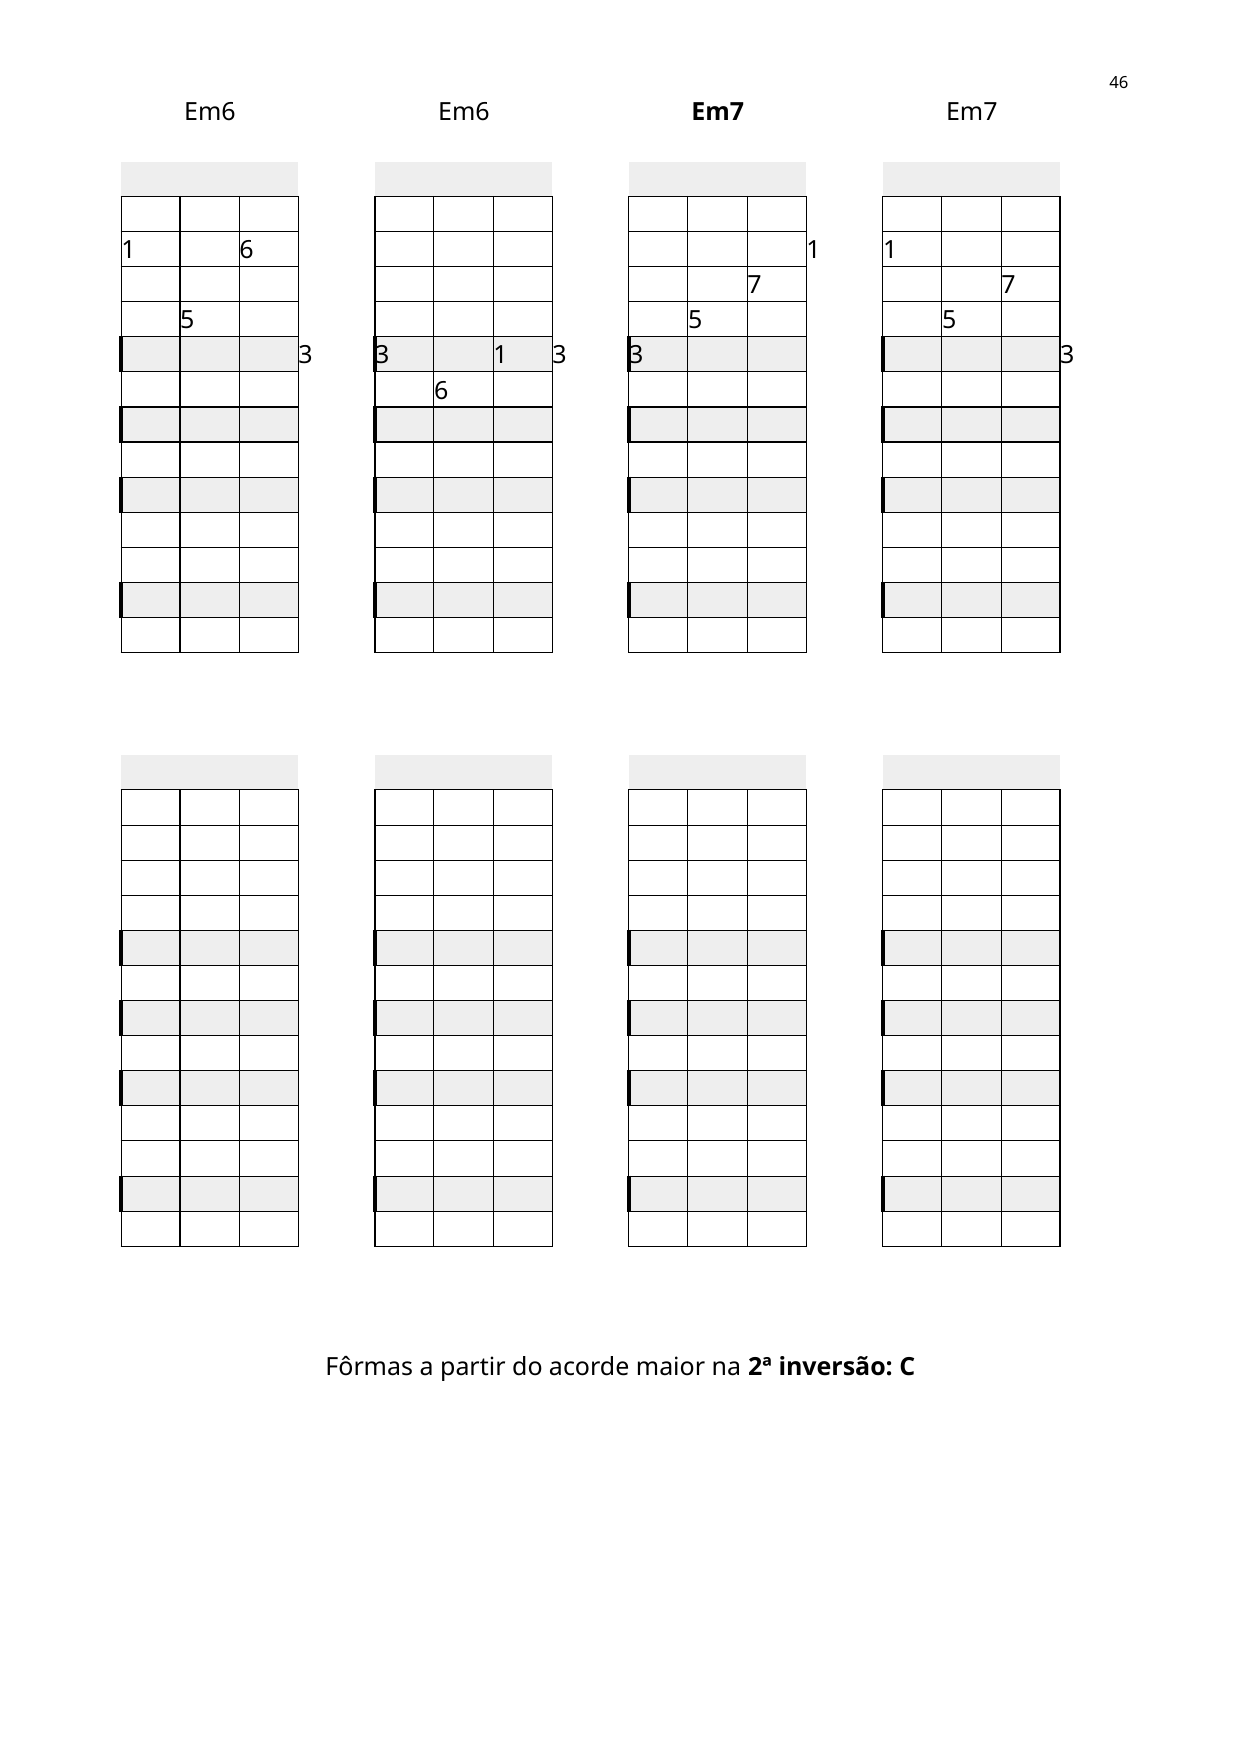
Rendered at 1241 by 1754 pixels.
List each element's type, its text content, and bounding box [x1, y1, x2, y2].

table_cell [553, 860, 611, 895]
table_cell [376, 1212, 433, 1246]
table_cell [688, 1141, 747, 1176]
table_cell [688, 408, 747, 441]
table_cell [883, 128, 942, 162]
table_cell [240, 583, 298, 617]
table_cell [688, 232, 747, 266]
table_cell [494, 966, 552, 1000]
table_cell [942, 1177, 1001, 1211]
table_cell [688, 1001, 747, 1035]
table_cell [883, 443, 941, 477]
table_cell [553, 582, 611, 617]
table_cell [688, 826, 747, 859]
table_cell [748, 443, 806, 477]
table_cell [748, 548, 806, 582]
table_cell 1 [494, 337, 552, 371]
table_cell [434, 1177, 493, 1211]
table_cell [240, 1212, 298, 1246]
table_cell [181, 1212, 239, 1246]
table_cell [434, 408, 493, 441]
table_cell [181, 1001, 239, 1035]
table_cell [298, 128, 357, 162]
table_cell [299, 1000, 357, 1035]
table_cell [376, 513, 433, 547]
table_cell [942, 1001, 1001, 1035]
table_cell [494, 478, 552, 512]
table_cell [123, 478, 179, 512]
table_cell [181, 548, 239, 582]
table_cell [748, 790, 806, 824]
table_cell [1061, 231, 1119, 266]
table_cell [883, 721, 942, 755]
table_cell [942, 583, 1001, 617]
table_cell [942, 896, 1001, 930]
table_cell [631, 1001, 687, 1035]
table_cell [240, 513, 298, 547]
table_cell [806, 162, 865, 196]
table_cell [1061, 789, 1119, 824]
table_cell [807, 196, 865, 231]
table_header [883, 687, 1060, 721]
table_cell [122, 197, 179, 231]
table_cell [434, 197, 493, 231]
table_cell [553, 1070, 611, 1105]
table_cell [1002, 931, 1059, 965]
table_cell [299, 477, 357, 512]
table_cell [377, 1071, 433, 1105]
table_cell [553, 266, 611, 301]
table_cell [240, 478, 298, 512]
table_cell [299, 231, 357, 266]
table_cell [688, 548, 747, 582]
table_cell [1060, 755, 1119, 789]
table_cell [748, 618, 806, 652]
table_cell [494, 302, 552, 336]
table_cell [181, 1106, 239, 1140]
table_cell [942, 162, 1001, 196]
table_cell [240, 302, 298, 336]
table_cell [883, 1106, 941, 1140]
table_cell 7 [748, 267, 806, 301]
table_cell [434, 1036, 493, 1070]
table_cell [180, 721, 239, 755]
table_cell [1002, 1106, 1059, 1140]
table_cell [688, 197, 747, 231]
table_cell [942, 1212, 1001, 1246]
table_cell [747, 721, 806, 755]
table_cell [493, 128, 552, 162]
table_cell [629, 1212, 687, 1246]
table_cell 7 [1002, 267, 1059, 301]
table_cell [376, 232, 433, 266]
table_cell [688, 372, 747, 406]
table_cell [1061, 266, 1119, 301]
table_cell [629, 861, 687, 895]
table_cell [748, 931, 806, 965]
table_header Em6 [375, 94, 552, 128]
table_cell [376, 548, 433, 582]
table_cell [240, 1177, 298, 1211]
table_cell [1002, 197, 1059, 231]
table_cell [180, 162, 239, 196]
table_cell [181, 478, 239, 512]
table_cell [629, 443, 687, 477]
table_cell [883, 755, 942, 789]
table_cell [747, 128, 806, 162]
table_cell [377, 1001, 433, 1035]
table_cell [748, 966, 806, 1000]
table_cell [494, 790, 552, 824]
table_cell [629, 128, 688, 162]
table_cell [376, 826, 433, 859]
table_cell [239, 755, 298, 789]
table_cell [688, 1036, 747, 1070]
table_cell [240, 1141, 298, 1176]
table_cell [553, 1105, 611, 1140]
table_header [629, 687, 806, 721]
table_cell [181, 443, 239, 477]
table_cell [299, 1211, 357, 1246]
table_cell [434, 966, 493, 1000]
table_header [298, 687, 357, 721]
table_cell [123, 1071, 179, 1105]
table_cell [885, 931, 941, 965]
table_cell [1002, 583, 1059, 617]
table_cell [239, 162, 298, 196]
table_cell [122, 1212, 179, 1246]
table_cell [434, 128, 493, 162]
table_cell [629, 826, 687, 859]
table_cell [806, 128, 865, 162]
table_cell [494, 267, 552, 301]
table_cell [181, 931, 239, 965]
table_cell [240, 1106, 298, 1140]
table_cell [688, 583, 747, 617]
table_cell [942, 478, 1001, 512]
table_cell [1002, 1001, 1059, 1035]
table_cell [494, 513, 552, 547]
table_cell [180, 755, 239, 789]
table_cell [807, 1176, 865, 1211]
table_cell [942, 1106, 1001, 1140]
table_cell [299, 1176, 357, 1211]
table_cell [121, 721, 180, 755]
table_cell [748, 232, 806, 266]
table_cell [629, 197, 687, 231]
table_cell [122, 267, 179, 301]
table_cell [240, 408, 298, 441]
table_cell [494, 1106, 552, 1140]
table_cell [494, 826, 552, 859]
table_cell [807, 965, 865, 1000]
table_cell [123, 583, 179, 617]
table_cell [299, 582, 357, 617]
table_cell [748, 1212, 806, 1246]
table_cell 1 [807, 231, 865, 266]
table_header [1060, 687, 1119, 721]
table_cell [494, 583, 552, 617]
table_header [806, 94, 865, 128]
table_cell [688, 478, 747, 512]
table_cell [629, 966, 687, 1000]
table_cell [1061, 1035, 1119, 1070]
table_cell [1001, 128, 1060, 162]
table_header Em6 [121, 94, 298, 128]
table_cell [434, 232, 493, 266]
table_cell [1002, 1036, 1059, 1070]
table_cell 3 [299, 336, 357, 371]
table_cell [434, 1001, 493, 1035]
table_cell [122, 896, 179, 930]
table_cell [1061, 477, 1119, 512]
table_cell [629, 162, 688, 196]
table_cell [123, 1177, 179, 1211]
table_cell [807, 1211, 865, 1246]
table_cell [553, 1000, 611, 1035]
table_cell [434, 790, 493, 824]
table_cell [883, 197, 941, 231]
table_cell [629, 372, 687, 406]
table_cell [553, 477, 611, 512]
table_cell [181, 790, 239, 824]
table_cell [494, 1071, 552, 1105]
table_cell [1061, 196, 1119, 231]
table_cell [748, 302, 806, 336]
table_cell [631, 408, 687, 441]
table_cell [122, 826, 179, 859]
table_cell [121, 162, 180, 196]
table_cell [181, 408, 239, 441]
table_cell [299, 789, 357, 824]
table_cell [807, 406, 865, 441]
table_cell [688, 618, 747, 652]
table_cell [240, 1036, 298, 1070]
table_cell [883, 1141, 941, 1176]
table_cell 1 [122, 232, 179, 266]
table_cell [493, 721, 552, 755]
table_cell [942, 826, 1001, 859]
table_cell [299, 512, 357, 547]
table_cell [553, 965, 611, 1000]
table_cell [942, 337, 1001, 371]
table_cell [1061, 1176, 1119, 1211]
table_cell [553, 789, 611, 824]
table_cell [688, 1106, 747, 1140]
table_cell [240, 1071, 298, 1105]
table_cell [376, 267, 433, 301]
table_cell [1061, 1140, 1119, 1176]
table_cell [552, 755, 611, 789]
table_cell [494, 443, 552, 477]
table_cell 3 [1061, 336, 1119, 371]
table_cell [181, 1177, 239, 1211]
table_cell [240, 966, 298, 1000]
table_cell [553, 547, 611, 582]
table_cell [807, 266, 865, 301]
table_cell [807, 930, 865, 965]
table_cell [434, 826, 493, 859]
table_cell [494, 197, 552, 231]
table_cell [885, 408, 941, 441]
table_cell [493, 162, 552, 196]
table_cell [883, 1212, 941, 1246]
table_cell [299, 930, 357, 965]
table_cell [299, 860, 357, 895]
table_cell [748, 826, 806, 859]
table_cell [748, 583, 806, 617]
table_cell [299, 547, 357, 582]
table_cell [434, 1212, 493, 1246]
table_header [806, 687, 865, 721]
table_cell [553, 895, 611, 930]
table_cell [942, 1141, 1001, 1176]
table_cell [1061, 1000, 1119, 1035]
table_cell [299, 1070, 357, 1105]
table_cell [299, 617, 357, 652]
table_cell [121, 128, 180, 162]
table_cell [240, 337, 298, 371]
table_cell [299, 965, 357, 1000]
table_cell [552, 162, 611, 196]
table_cell [1061, 1070, 1119, 1105]
table_cell [553, 512, 611, 547]
table_cell 3 [631, 337, 687, 371]
table_cell [123, 931, 179, 965]
table_cell [122, 513, 179, 547]
table_cell [942, 721, 1001, 755]
table_cell [377, 931, 433, 965]
table_cell [180, 128, 239, 162]
table_cell [942, 513, 1001, 547]
table_cell [377, 583, 433, 617]
table_cell [376, 302, 433, 336]
table_cell [807, 617, 865, 652]
table_cell [1002, 372, 1059, 406]
table_header [121, 687, 298, 721]
table_cell [240, 896, 298, 930]
table_cell [376, 197, 433, 231]
table_cell [1001, 755, 1060, 789]
table_cell [122, 1036, 179, 1070]
table_cell [629, 232, 687, 266]
table_cell [629, 513, 687, 547]
table_cell [1002, 1071, 1059, 1105]
table_cell [376, 1141, 433, 1176]
table_cell [1002, 826, 1059, 859]
table_cell [376, 861, 433, 895]
table_cell [553, 231, 611, 266]
table_cell [240, 1001, 298, 1035]
table_cell [240, 372, 298, 406]
table_cell [629, 896, 687, 930]
table_cell [688, 267, 747, 301]
table_cell [942, 408, 1001, 441]
table_cell [1002, 861, 1059, 895]
table_cell [299, 1140, 357, 1176]
table_cell [122, 966, 179, 1000]
table_cell [299, 266, 357, 301]
table_cell [299, 1035, 357, 1070]
table_cell [240, 790, 298, 824]
table_cell [883, 513, 941, 547]
table_cell [688, 790, 747, 824]
table_cell [629, 721, 688, 755]
table_header [552, 687, 611, 721]
table_cell [942, 197, 1001, 231]
table_cell [883, 966, 941, 1000]
table_cell [375, 755, 434, 789]
table_cell [375, 721, 434, 755]
table_cell [434, 478, 493, 512]
table_cell [494, 1141, 552, 1176]
table_cell [553, 1035, 611, 1070]
table_cell [942, 1071, 1001, 1105]
table_cell [942, 548, 1001, 582]
table_cell [494, 618, 552, 652]
table_cell [376, 372, 433, 406]
table_cell [181, 1141, 239, 1176]
table_cell [494, 408, 552, 441]
table_cell [807, 336, 865, 371]
table_cell [748, 372, 806, 406]
table_cell [181, 861, 239, 895]
table_cell [553, 196, 611, 231]
table_cell [553, 406, 611, 441]
table_cell [240, 826, 298, 859]
table_cell [376, 618, 433, 652]
table_header Em7 [629, 94, 806, 128]
table_cell [375, 162, 434, 196]
table_cell [494, 861, 552, 895]
table_cell [1061, 930, 1119, 965]
table_cell [748, 1036, 806, 1070]
table_cell [806, 721, 865, 755]
table_cell [688, 1071, 747, 1105]
table_cell [1002, 443, 1059, 477]
table_cell [122, 1106, 179, 1140]
table_cell [553, 825, 611, 859]
table_cell 3 [377, 337, 433, 371]
table_cell [1002, 1141, 1059, 1176]
table_cell [629, 267, 687, 301]
table_cell [748, 861, 806, 895]
table_cell [299, 895, 357, 930]
table_cell [239, 128, 298, 162]
table_cell [123, 1001, 179, 1035]
table_cell [1002, 408, 1059, 441]
table_cell [494, 1212, 552, 1246]
table_cell [885, 337, 941, 371]
table_cell [376, 790, 433, 824]
table_cell [434, 302, 493, 336]
table_cell [122, 618, 179, 652]
table_cell [376, 1036, 433, 1070]
table_cell [240, 267, 298, 301]
table_cell [883, 1036, 941, 1070]
table_cell [629, 755, 688, 789]
table_cell [299, 196, 357, 231]
table_cell [298, 721, 357, 755]
table_cell [553, 371, 611, 406]
table_cell [181, 618, 239, 652]
table_cell [629, 1141, 687, 1176]
table_cell [631, 583, 687, 617]
table_cell [494, 931, 552, 965]
table_cell [1061, 547, 1119, 582]
table_cell [807, 1105, 865, 1140]
table_cell 6 [240, 232, 298, 266]
table_cell [807, 371, 865, 406]
table_cell [1061, 1105, 1119, 1140]
table_cell [240, 443, 298, 477]
table_cell [807, 825, 865, 859]
table_cell 5 [942, 302, 1001, 336]
table_cell [942, 790, 1001, 824]
table_cell [748, 197, 806, 231]
table_cell [807, 477, 865, 512]
table_cell [122, 790, 179, 824]
table_cell [1061, 582, 1119, 617]
table_cell [239, 721, 298, 755]
table_cell [807, 789, 865, 824]
table_cell [553, 930, 611, 965]
table_cell [1061, 617, 1119, 652]
table_cell [494, 232, 552, 266]
table_cell [1060, 162, 1119, 196]
table_cell [885, 583, 941, 617]
table_cell [1001, 721, 1060, 755]
table_cell [688, 861, 747, 895]
table_cell [299, 301, 357, 336]
table_cell [240, 548, 298, 582]
table_cell [1002, 790, 1059, 824]
table_cell [807, 547, 865, 582]
table_cell [434, 1141, 493, 1176]
table_cell [298, 755, 357, 789]
table_cell [299, 371, 357, 406]
table_cell [883, 618, 941, 652]
table_cell [123, 408, 179, 441]
table_cell [942, 267, 1001, 301]
table_cell [688, 931, 747, 965]
table_cell [748, 1141, 806, 1176]
table_cell [883, 896, 941, 930]
table_cell [885, 478, 941, 512]
table_cell [1002, 896, 1059, 930]
table_cell [377, 1177, 433, 1211]
table_cell [1002, 966, 1059, 1000]
table_cell [942, 861, 1001, 895]
table_header [1060, 94, 1119, 128]
table_cell [181, 966, 239, 1000]
table_cell [181, 896, 239, 930]
table_cell [181, 372, 239, 406]
table_cell [181, 583, 239, 617]
table_cell [181, 1036, 239, 1070]
table_cell [807, 301, 865, 336]
table_cell [688, 513, 747, 547]
table_header Em7 [883, 94, 1060, 128]
table_cell [434, 162, 493, 196]
table_cell [181, 1071, 239, 1105]
table_cell [883, 861, 941, 895]
table_cell 6 [434, 372, 493, 406]
table_cell [553, 617, 611, 652]
table_cell [688, 162, 747, 196]
table_cell [807, 860, 865, 895]
table_cell [298, 162, 357, 196]
table_cell [631, 478, 687, 512]
table_cell [942, 372, 1001, 406]
table_cell [122, 372, 179, 406]
table_cell [434, 618, 493, 652]
table_header [298, 94, 357, 128]
table_cell [688, 966, 747, 1000]
table_cell [688, 896, 747, 930]
table_cell [688, 1177, 747, 1211]
table_header [375, 687, 552, 721]
table_cell [377, 478, 433, 512]
table_cell [494, 372, 552, 406]
table_cell [1061, 825, 1119, 859]
table_cell [375, 128, 434, 162]
table_cell [807, 1140, 865, 1176]
table_cell [629, 302, 687, 336]
table_cell [299, 1105, 357, 1140]
table_cell [748, 513, 806, 547]
table_cell [747, 162, 806, 196]
table_cell [376, 966, 433, 1000]
table_cell [885, 1071, 941, 1105]
table_cell [240, 618, 298, 652]
table_cell [883, 267, 941, 301]
table_cell [494, 896, 552, 930]
table_cell [181, 267, 239, 301]
table_cell [688, 721, 747, 755]
table_cell [181, 197, 239, 231]
table_cell [122, 443, 179, 477]
table_cell [1001, 162, 1060, 196]
table_cell [942, 755, 1001, 789]
table_cell [376, 1106, 433, 1140]
table_cell [240, 197, 298, 231]
table_cell [377, 408, 433, 441]
table_cell 1 [883, 232, 941, 266]
table_cell [553, 1140, 611, 1176]
table_cell [123, 337, 179, 371]
table_cell [748, 1071, 806, 1105]
table_cell [807, 582, 865, 617]
table_cell [1002, 478, 1059, 512]
table_cell [1061, 860, 1119, 895]
table_cell [434, 1071, 493, 1105]
table_cell [807, 441, 865, 477]
table_cell [807, 895, 865, 930]
table_cell [629, 1036, 687, 1070]
table_cell [688, 443, 747, 477]
table_cell [122, 861, 179, 895]
table_cell [553, 1176, 611, 1211]
table_cell [434, 1106, 493, 1140]
table_cell [885, 1177, 941, 1211]
table_cell [122, 548, 179, 582]
table_cell [122, 1141, 179, 1176]
table_cell [1002, 302, 1059, 336]
table_cell [434, 931, 493, 965]
text Fôrmas a partir do acorde maior na 2ª inversão: C [112, 1349, 1128, 1383]
table_cell [1002, 1177, 1059, 1211]
table_cell [1061, 406, 1119, 441]
table_cell [1061, 441, 1119, 477]
table_cell [1002, 513, 1059, 547]
table_cell [553, 1211, 611, 1246]
table_cell [299, 441, 357, 477]
table_cell [376, 896, 433, 930]
table_cell [883, 548, 941, 582]
table_cell [748, 337, 806, 371]
table_cell [1061, 895, 1119, 930]
table_cell [494, 1036, 552, 1070]
table_cell [942, 232, 1001, 266]
table_cell [434, 267, 493, 301]
table_cell [806, 755, 865, 789]
table_cell [1002, 548, 1059, 582]
table_header [552, 94, 611, 128]
table_cell [434, 896, 493, 930]
table_cell [299, 406, 357, 441]
table_cell 5 [688, 302, 747, 336]
table_cell [181, 826, 239, 859]
table_cell [552, 721, 611, 755]
table_cell [1002, 337, 1059, 371]
table_cell [494, 1001, 552, 1035]
table_cell [552, 128, 611, 162]
table_cell [942, 443, 1001, 477]
table_cell [629, 548, 687, 582]
table_cell [942, 1036, 1001, 1070]
table_cell [1061, 512, 1119, 547]
table_cell [748, 1001, 806, 1035]
table_cell [883, 826, 941, 859]
table_cell [688, 128, 747, 162]
table_cell [748, 896, 806, 930]
table_cell [553, 441, 611, 477]
table_cell [942, 128, 1001, 162]
table_cell [883, 372, 941, 406]
table_cell [748, 478, 806, 512]
table_cell [883, 302, 941, 336]
table_cell [942, 618, 1001, 652]
table_cell [299, 825, 357, 859]
table_cell [434, 513, 493, 547]
table_cell [434, 721, 493, 755]
table_cell 3 [553, 336, 611, 371]
table_cell [688, 755, 747, 789]
table_cell [434, 548, 493, 582]
table_cell [631, 1177, 687, 1211]
table_cell [747, 755, 806, 789]
table_cell [434, 755, 493, 789]
table_cell [434, 337, 493, 371]
table_cell [942, 931, 1001, 965]
table_cell [688, 337, 747, 371]
table_cell [807, 1070, 865, 1105]
table_cell [748, 1106, 806, 1140]
table_cell [1002, 232, 1059, 266]
table_cell [1061, 1211, 1119, 1246]
table_cell [748, 408, 806, 441]
table_cell [807, 512, 865, 547]
table_cell [688, 1212, 747, 1246]
table_cell [121, 755, 180, 789]
table_cell [494, 548, 552, 582]
table_cell [1002, 1212, 1059, 1246]
table_cell [493, 755, 552, 789]
table_cell [631, 1071, 687, 1105]
table_cell [807, 1000, 865, 1035]
table_cell [942, 966, 1001, 1000]
table_cell [122, 302, 179, 336]
table_cell [376, 443, 433, 477]
table_cell 5 [181, 302, 239, 336]
table_cell [885, 1001, 941, 1035]
table_cell [1060, 128, 1119, 162]
table_cell [629, 790, 687, 824]
table_cell [631, 931, 687, 965]
table_cell [240, 861, 298, 895]
table_cell [181, 513, 239, 547]
table_cell [748, 1177, 806, 1211]
table_cell [181, 337, 239, 371]
table_cell [1061, 371, 1119, 406]
table_cell [807, 1035, 865, 1070]
table_cell [1002, 618, 1059, 652]
table_cell [1061, 965, 1119, 1000]
table_cell [434, 443, 493, 477]
table_cell [1061, 301, 1119, 336]
table_cell [434, 583, 493, 617]
table_cell [629, 1106, 687, 1140]
table_cell [434, 861, 493, 895]
table_cell [553, 301, 611, 336]
table_cell [1060, 721, 1119, 755]
table_cell [240, 931, 298, 965]
table_cell [629, 618, 687, 652]
table_cell [494, 1177, 552, 1211]
table_cell [181, 232, 239, 266]
table_cell [883, 162, 942, 196]
table_cell [883, 790, 941, 824]
